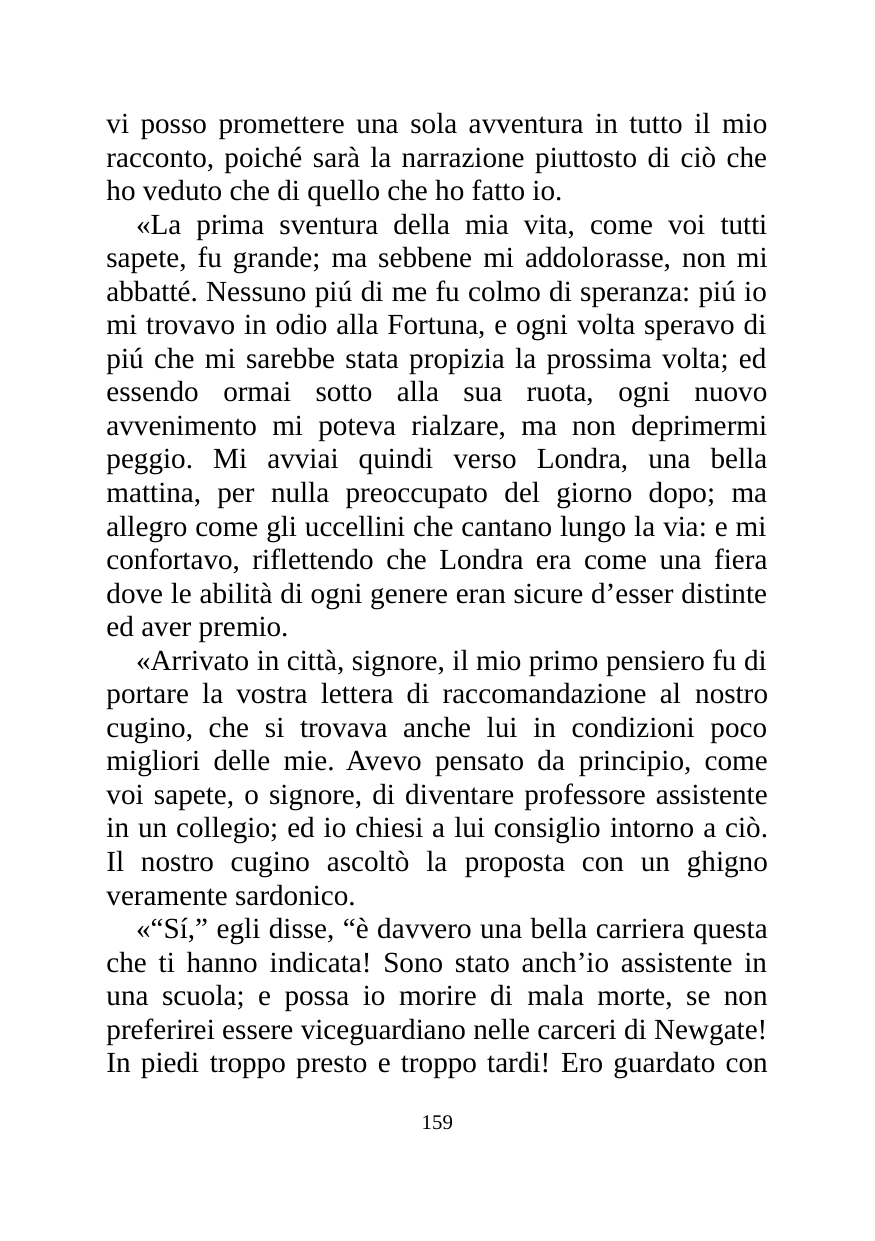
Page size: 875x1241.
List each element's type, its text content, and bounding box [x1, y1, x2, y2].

text vi posso promettere una sola avventura in tutto il mio racconto, poiché sarà la narrazione piuttosto di ciò che ho veduto che di quello che ho fatto io. [106, 106, 768, 207]
text «La prima sventura della mia vita, come voi tutti sapete, fu grande; ma sebbene mi addolorasse, non mi abbatté. Nessuno piú di me fu colmo di speranza: piú io mi trovavo in odio alla Fortuna, e ogni volta speravo di piú che mi sarebbe stata propizia la prossima volta; ed essendo ormai sotto alla sua ruota, ogni nuovo avvenimento mi poteva rialzare, ma non deprimermi peggio. Mi avviai quindi verso Londra, una bella mattina, per nulla preoccupato del giorno dopo; ma allegro come gli uccellini che cantano lungo la via: e mi confortavo, riflettendo che Londra era come una fiera dove le abilità di ogni genere eran sicure d’esser distinte ed aver premio. [106, 207, 768, 643]
text «“Sí,” egli disse, “è davvero una bella carriera questa che ti hanno indicata! Sono stato anch’io assistente in una scuola; e possa io morire di mala morte, se non preferirei essere viceguardiano nelle carceri di Newgate! In piedi troppo presto e troppo tardi! Ero guardato con [106, 911, 768, 1079]
text «Arrivato in città, signore, il mio primo pensiero fu di portare la vostra lettera di raccomandazione al nostro cugino, che si trovava anche lui in condizioni poco migliori delle mie. Avevo pensato da principio, come voi sapete, o signore, di diventare professore assistente in un collegio; ed io chiesi a lui consiglio intorno a ciò. Il nostro cugino ascoltò la proposta con un ghigno veramente sardonico. [106, 643, 768, 911]
